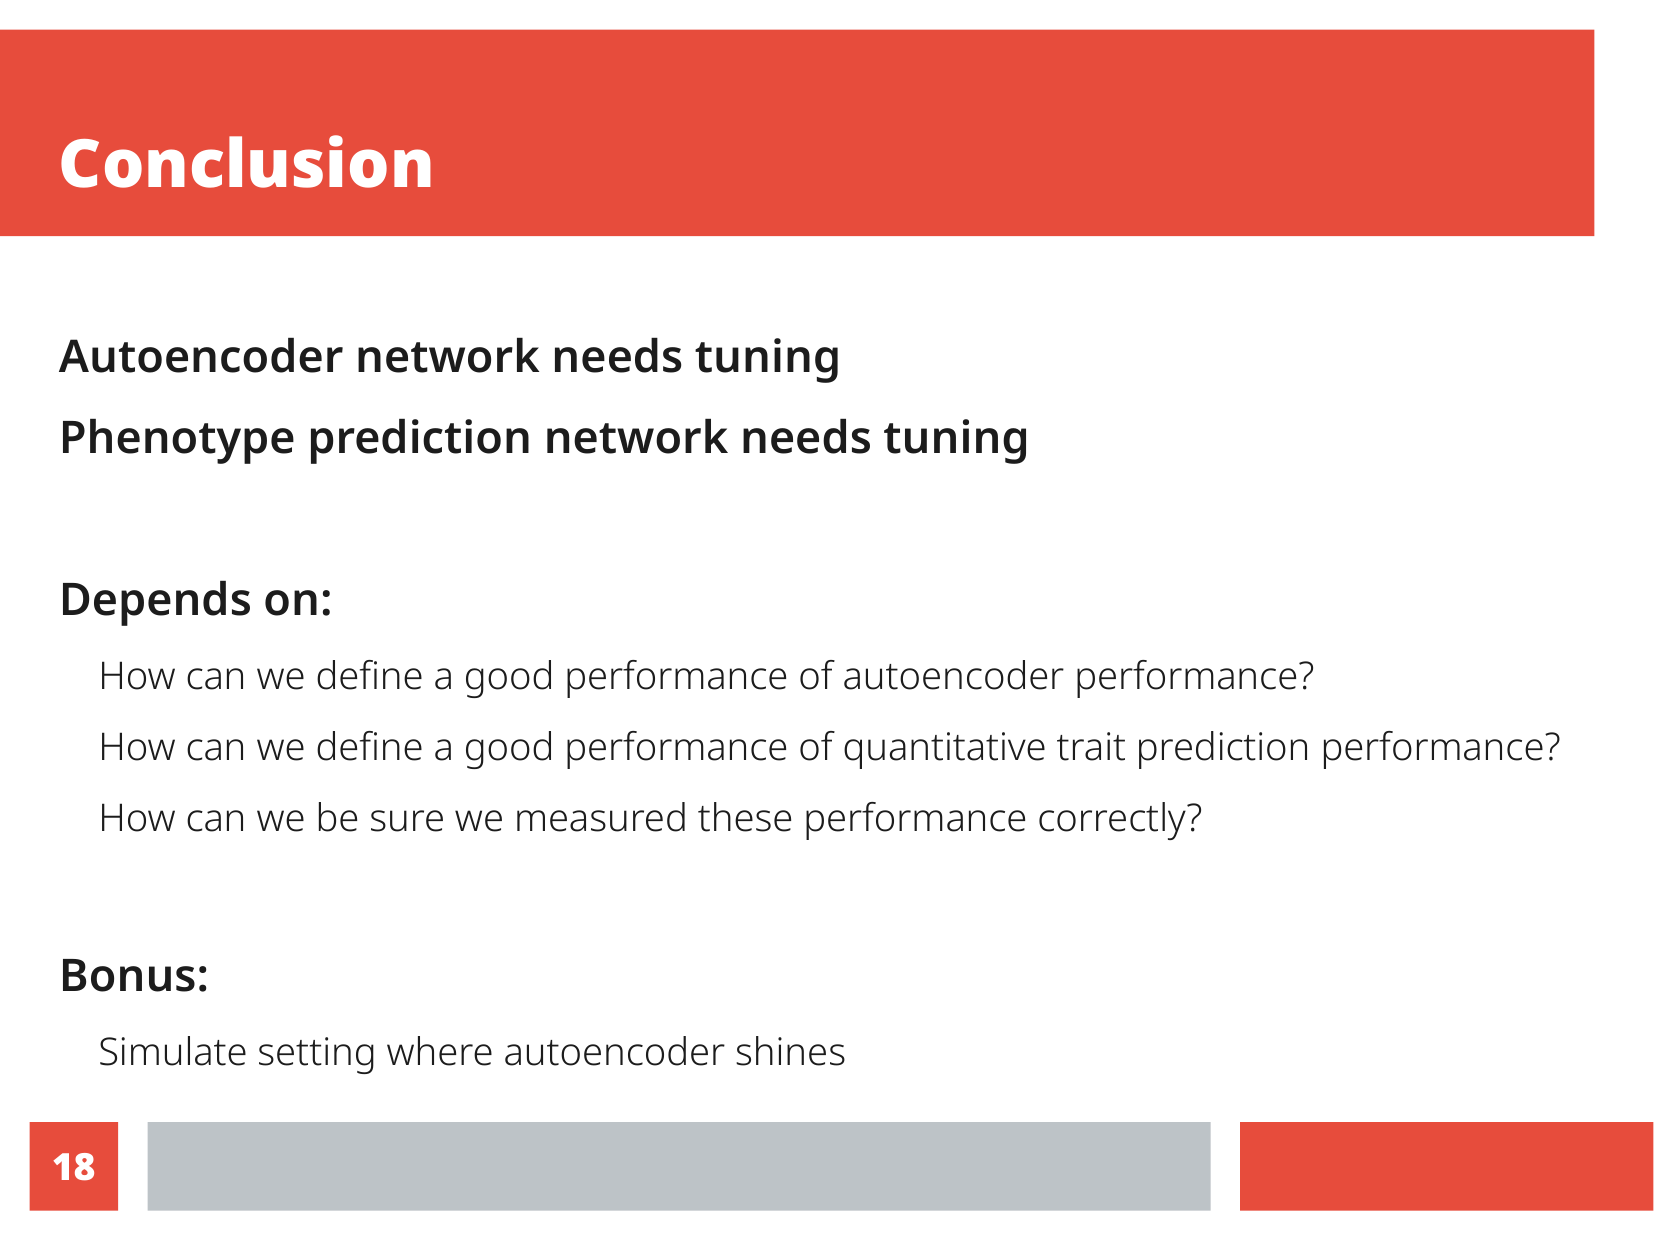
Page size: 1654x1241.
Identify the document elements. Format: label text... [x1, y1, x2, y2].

title Conclusion [59, 59, 1595, 207]
list Autoencoder network needs tuning Phenotype prediction network needs tuning Depends on: How can we define a good performance of autoencoder performance? How can we define a good performance of quantitative trait prediction performance? How can we be sure we measured these performance correctly? Bonus: Simulate setting where autoencoder shines [59, 324, 1565, 1093]
